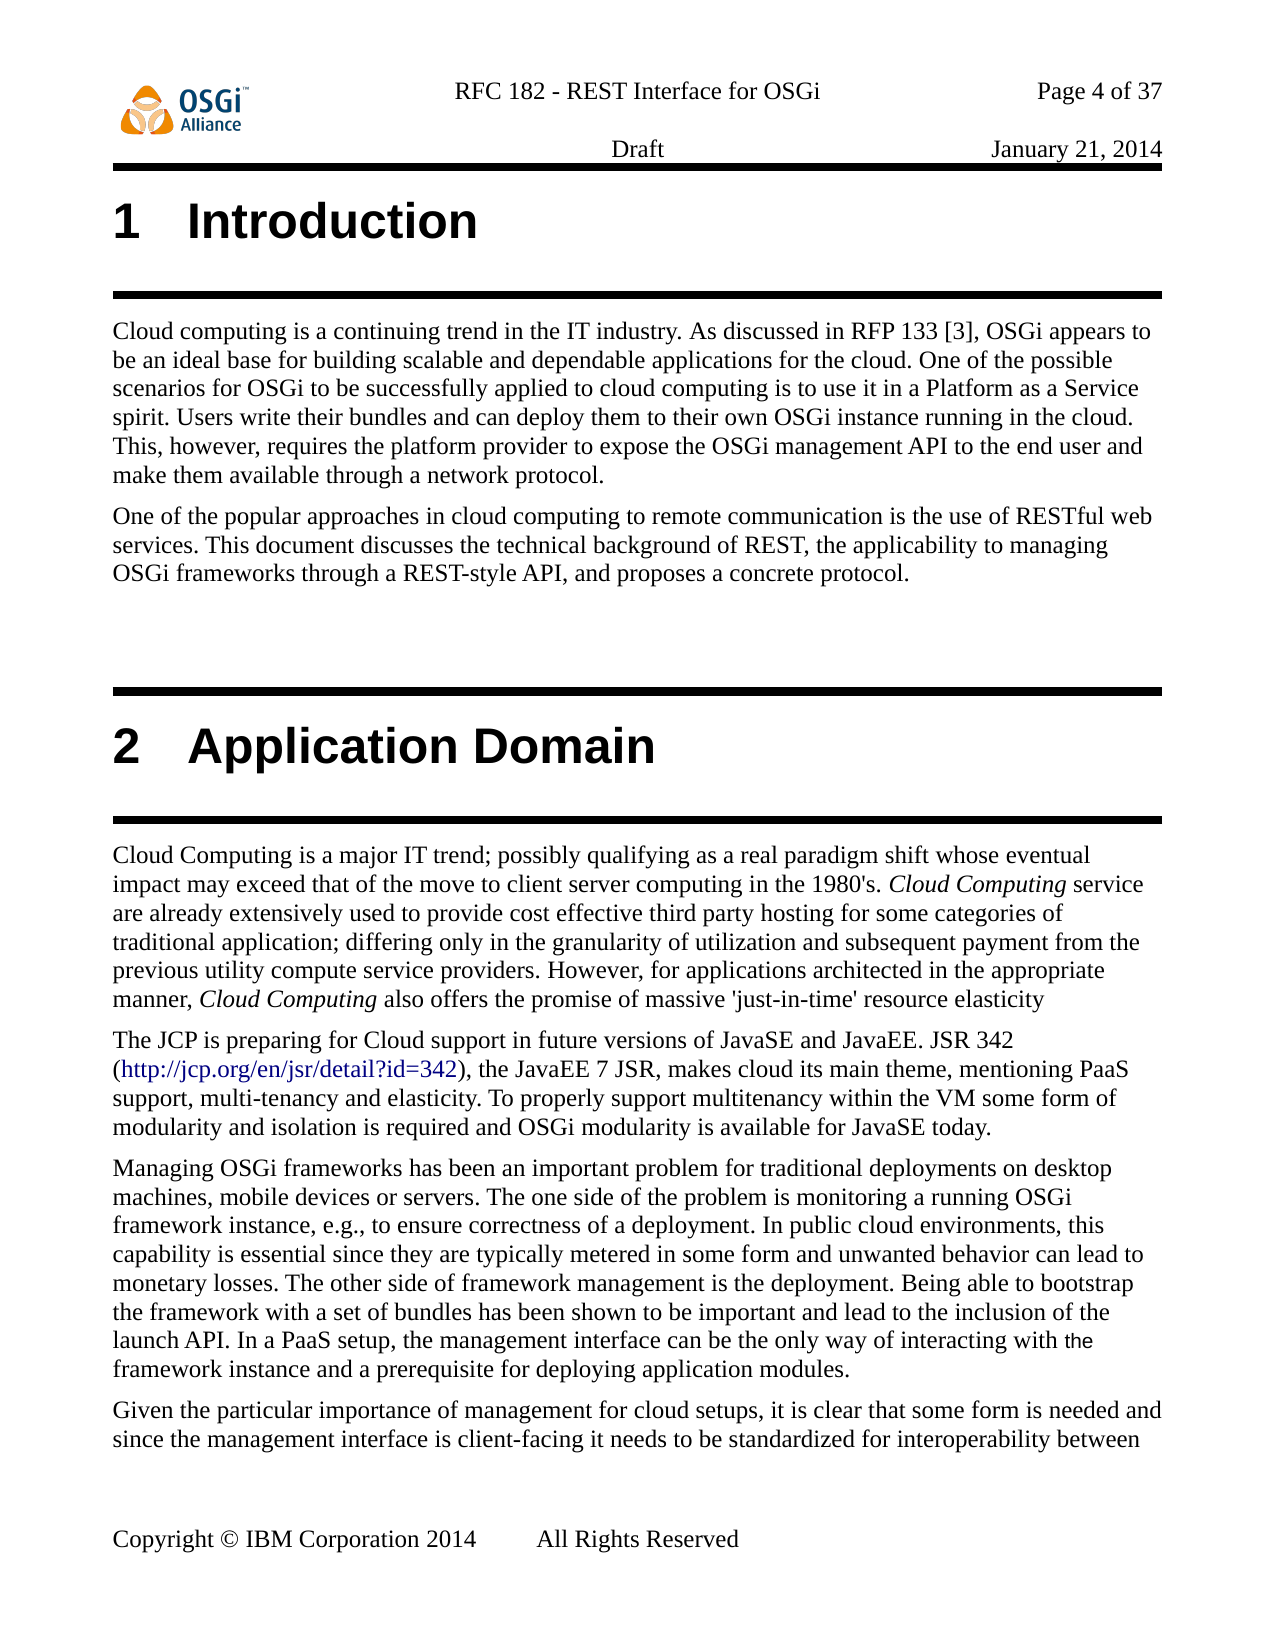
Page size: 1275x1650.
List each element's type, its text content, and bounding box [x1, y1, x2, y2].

text Managing OSGi frameworks has been an important problem for traditional deployments on desktop machines, mobile devices or servers. The one side of the problem is monitoring a running OSGi framework instance, e.g., to ensure correctness of a deployment. In public cloud environments, this capability is essential since they are typically metered in some form and unwanted behavior can lead to monetary losses. The other side of framework management is the deployment. Being able to bootstrap the framework with a set of bundles has been shown to be important and lead to the inclusion of the launch API. In a PaaS setup, the management interface can be the only way of interacting with the framework instance and a prerequisite for deploying application modules. [112, 1153, 1162, 1383]
subtitle Application Domain [112, 688, 1162, 824]
subtitle Introduction [112, 164, 1162, 299]
picture [113, 78, 257, 142]
text Cloud computing is a continuing trend in the IT industry. As discussed in RFP 133 [3]., OSGi appears to be an ideal base for building scalable and dependable applications for the cloud. One of the possible scenarios for OSGi to be successfully applied to cloud computing is to use it in a Platform as a Service spirit. Users write their bundles and can deploy them to their own OSGi instance running in the cloud. This, however, requires the platform provider to expose the OSGi management API to the end user and make them available through a network protocol. [112, 316, 1162, 488]
text One of the popular approaches in cloud computing to remote communication is the use of RESTful web services. This document discusses the technical background of REST, the applicability to managing OSGi frameworks through a REST-style API, and proposes a concrete protocol. [112, 501, 1162, 587]
text Given the particular importance of management for cloud setups, it is clear that some form is needed and since the management interface is client-facing it needs to be standardized for interoperability between [112, 1396, 1162, 1453]
text The JCP is preparing for Cloud support in future versions of JavaSE and JavaEE. JSR 342 (http://jcp.org/en/jsr/detail?id=342), the JavaEE 7 JSR, makes cloud its main theme, mentioning PaaS support, multi-tenancy and elasticity. To properly support multitenancy within the VM some form of modularity and isolation is required and OSGi modularity is available for JavaSE today. [112, 1026, 1162, 1141]
text Cloud Computing is a major IT trend; possibly qualifying as a real paradigm shift whose eventual impact may exceed that of the move to client server computing in the 1980's. Cloud Computing service are already extensively used to provide cost effective third party hosting for some categories of traditional application; differing only in the granularity of utilization and subsequent payment from the previous utility compute service providers. However, for applications architected in the appropriate manner, Cloud Computing also offers the promise of massive 'just-in-time' resource elasticity [112, 841, 1162, 1013]
